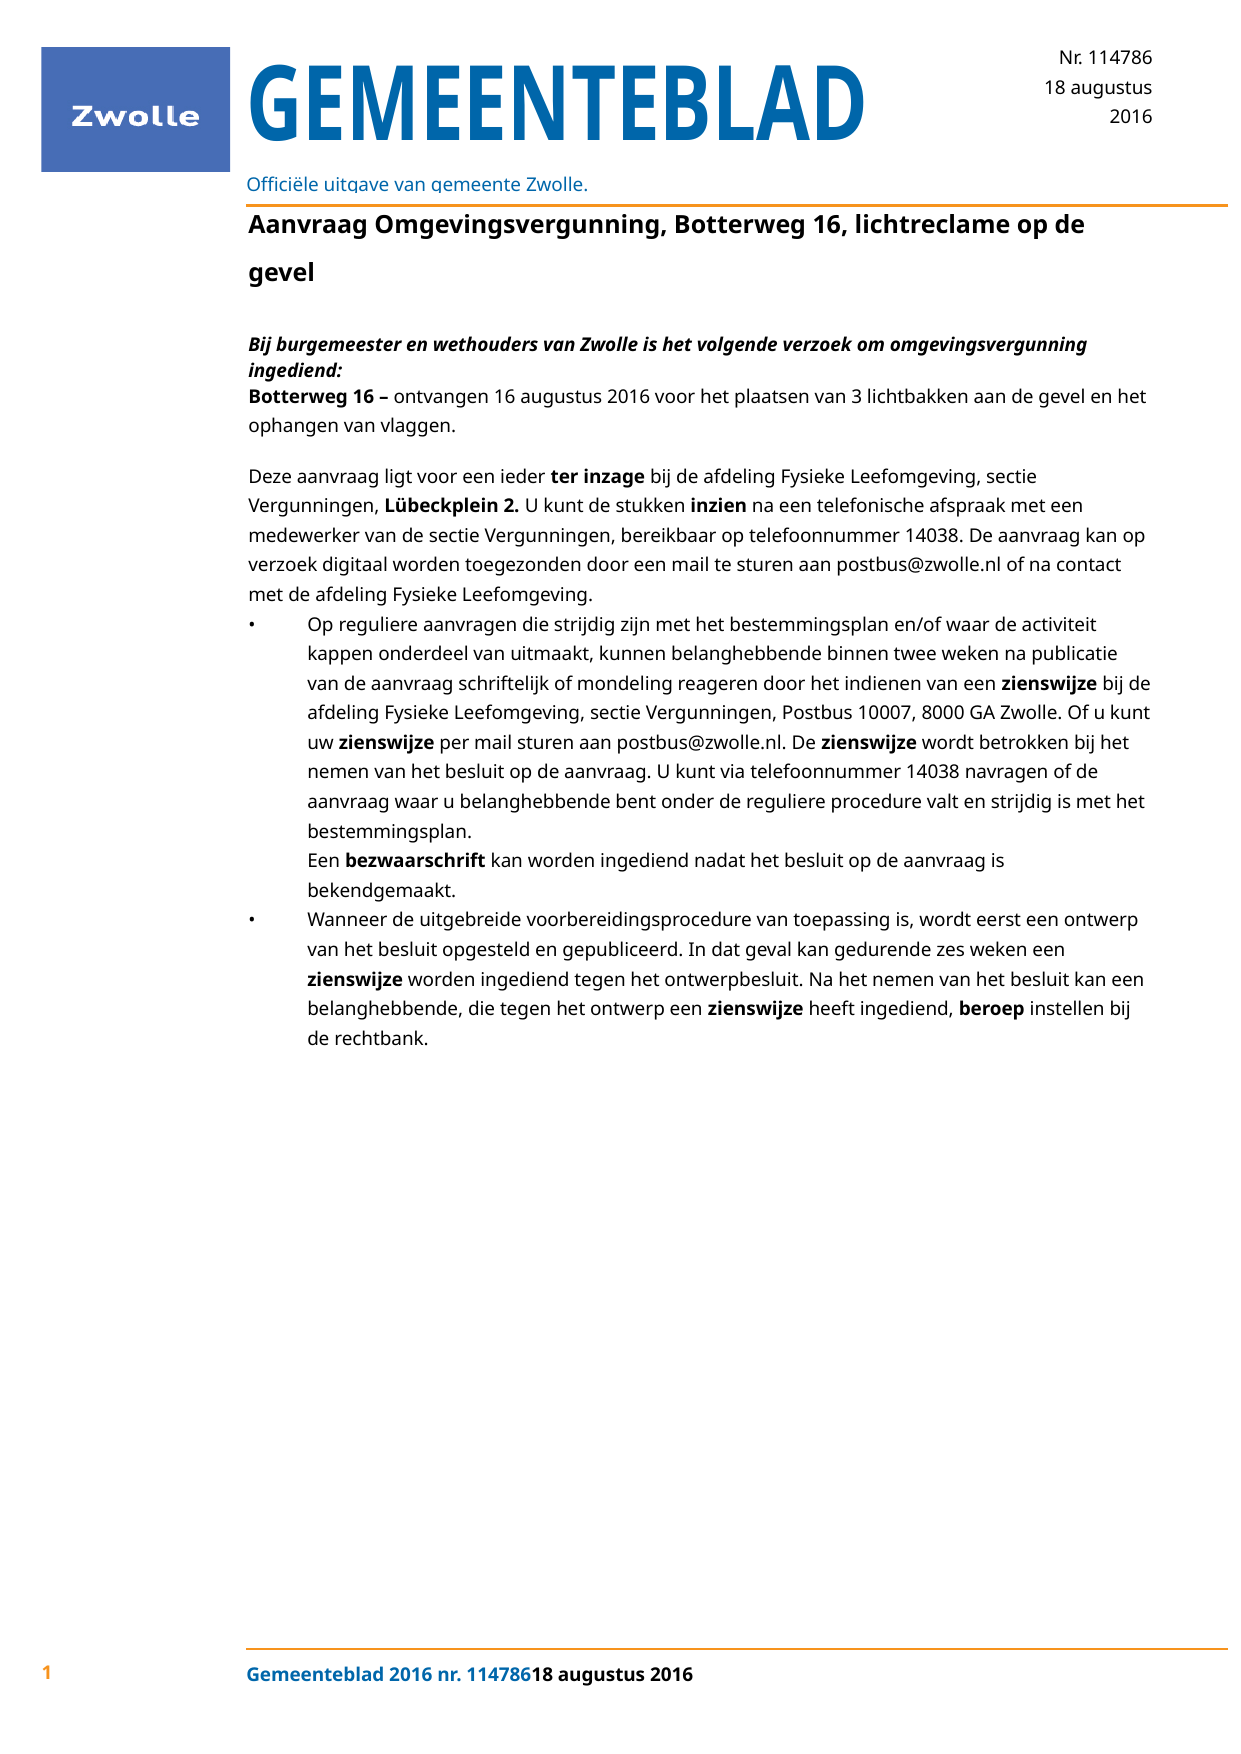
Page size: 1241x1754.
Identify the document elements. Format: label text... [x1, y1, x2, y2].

text Aanvraag Omgevingsvergunning, Botterweg 16, lichtreclame op de gevel [248, 207, 1152, 288]
list Wanneer de uitgebreide voorbereidingsprocedure van toepassing is, wordt eerst een ontwerp van het besluit opgesteld en gepubliceerd. In dat geval kan gedurende zes weken een zienswijze worden ingediend tegen het ontwerpbesluit. Na het nemen van het besluit kan een belanghebbende, die tegen het ontwerp een zienswijze heeft ingediend, beroep instellen bij de rechtbank. [248, 907, 1152, 1051]
text Deze aanvraag ligt voor een ieder ter inzage bij de afdeling Fysieke Leefomgeving, sectie Vergunningen, Lübeckplein 2. U kunt de stukken inzien na een telefonische afspraak met een medewerker van de sectie Vergunningen, bereikbaar op telefoonnummer 14038. De aanvraag kan op verzoek digitaal worden toegezonden door een mail te sturen aan postbus@zwolle.nl of na contact met de afdeling Fysieke Leefomgeving. [248, 463, 1152, 607]
text Bij burgemeester en wethouders van Zwolle is het volgende verzoek om omgevingsvergunning ingediend: [248, 331, 1152, 383]
list Op reguliere aanvragen die strijdig zijn met het bestemmingsplan en/of waar de activiteit kappen onderdeel van uitmaakt, kunnen belanghebbende binnen twee weken na publicatie van de aanvraag schriftelijk of mondeling reageren door het indienen van een zienswijze bij de afdeling Fysieke Leefomgeving, sectie Vergunningen, Postbus 10007, 8000 GA Zwolle. Of u kunt uw zienswijze per mail sturen aan postbus@zwolle.nl. De zienswijze wordt betrokken bij het nemen van het besluit op de aanvraag. U kunt via telefoonnummer 14038 navragen of de aanvraag waar u belanghebbende bent onder de reguliere procedure valt en strijdig is met het bestemmingsplan. [248, 611, 1152, 844]
text Botterweg 16 – ontvangen 16 augustus 2016 voor het plaatsen van 3 lichtbakken aan de gevel en het ophangen van vlaggen. [248, 383, 1152, 438]
list Een bezwaarschrift kan worden ingediend nadat het besluit op de aanvraag is bekendgemaakt. [248, 847, 1152, 903]
picture [41, 47, 231, 172]
